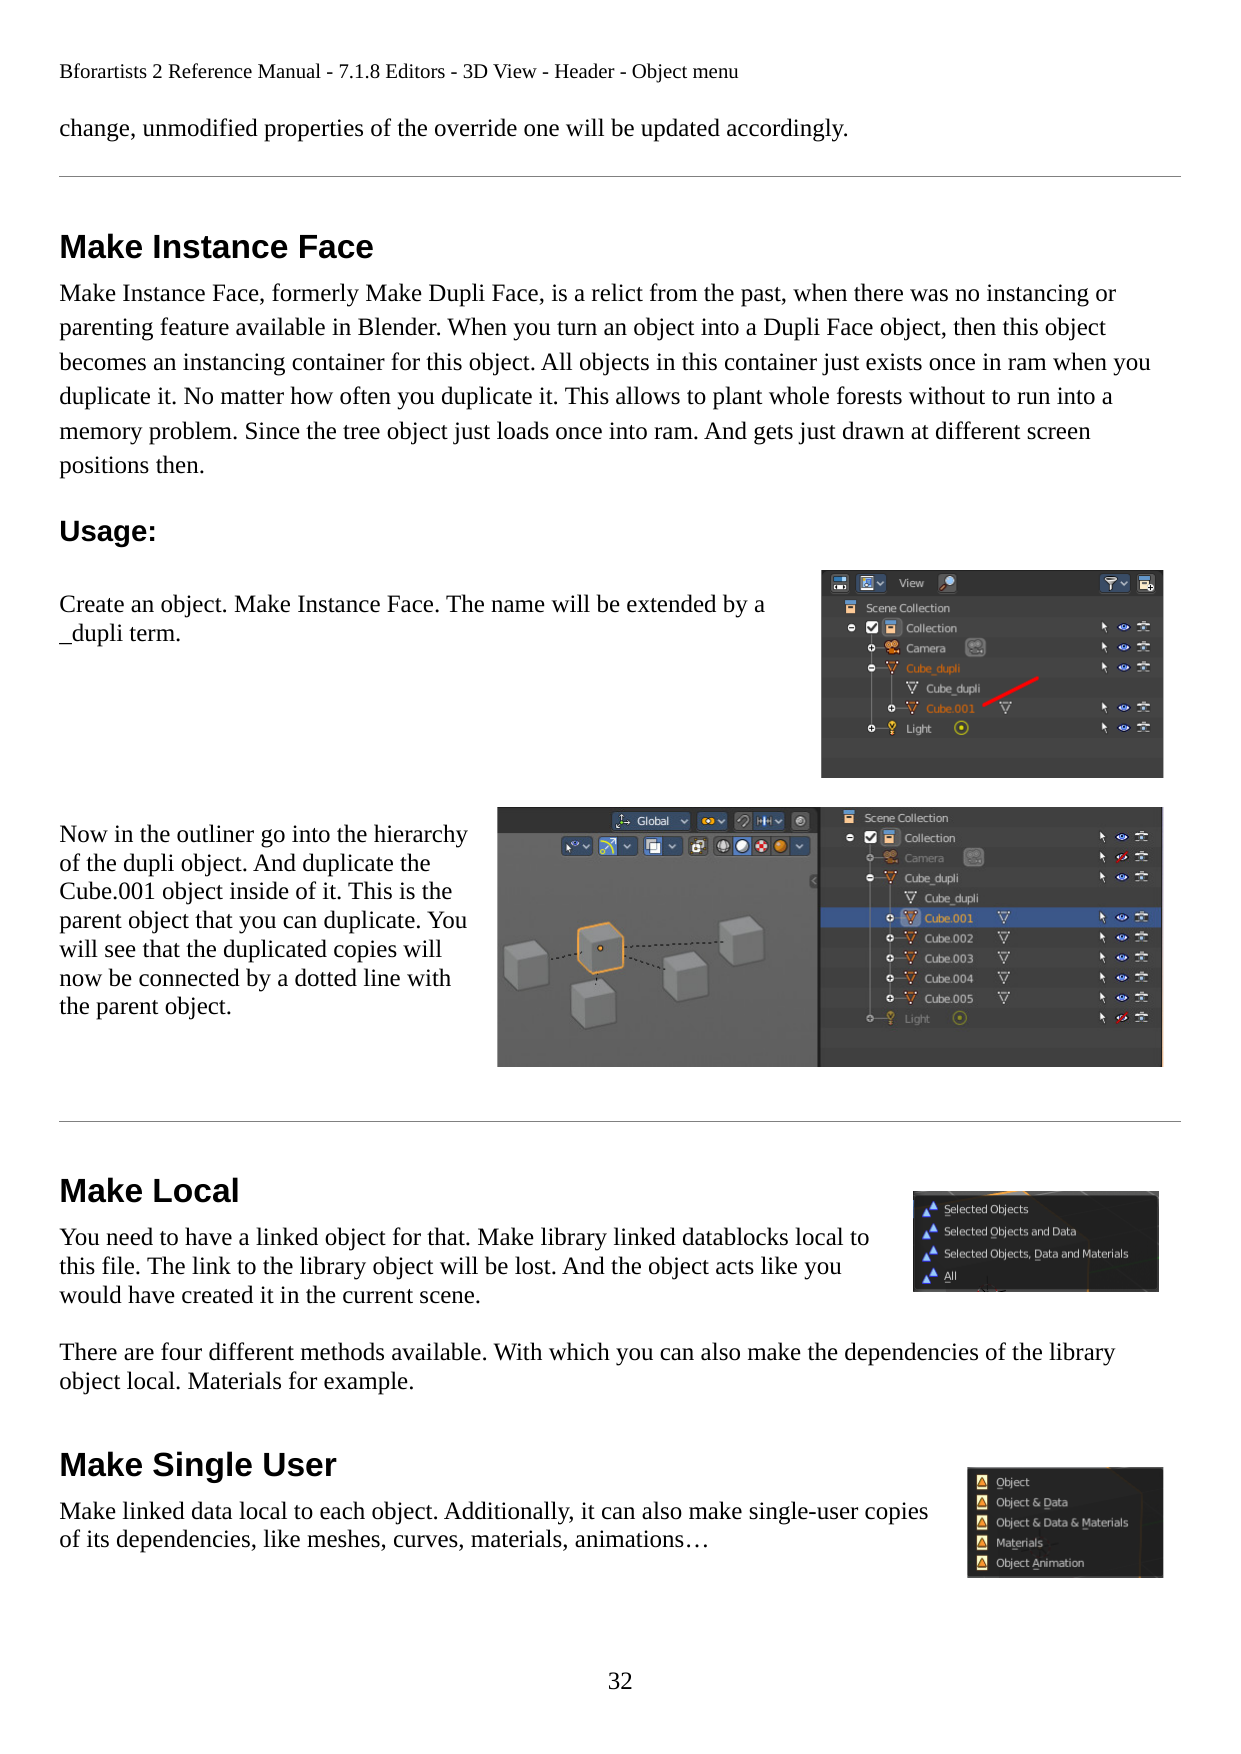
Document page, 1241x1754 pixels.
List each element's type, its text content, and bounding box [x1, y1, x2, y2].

text Make Instance Face, formerly Make Dupli Face, is a relict from the past, when there was no instancing or parenting feature available in Blender. When you turn an object into a Dupli Face object, then this object becomes an instancing container for this object. All objects in this container just exists once in ram when you duplicate it. No matter how often you duplicate it. This allows to plant whole forests without to run into a memory problem. Since the tree object just loads once into ram. And gets just drawn at different screen positions then. [59, 278, 1181, 479]
text Create an object. Make Instance Face. The name will be extended by a _dupli term. [59, 589, 821, 646]
subtitle Make Local [59, 1171, 1181, 1210]
picture [913, 1191, 1159, 1292]
text Make linked data local to each object. Additionally, it can also make single-user copies of its dependencies, like meshes, curves, materials, animations… [59, 1496, 967, 1553]
picture [497, 807, 1164, 1067]
text Now in the outliner go into the hierarchy of the dupli object. And duplicate the Cube.001 object inside of it. This is the parent object that you can duplicate. You will see that the duplicated copies will now be connected by a dotted line with the parent object. [59, 819, 497, 1020]
subtitle Usage: [59, 514, 1181, 548]
text There are four different methods available. With which you can also make the dependencies of the library object local. Materials for example. [59, 1337, 1181, 1395]
subtitle Make Instance Face [59, 227, 1181, 265]
text change, unmodified properties of the override one will be updated accordingly. [59, 113, 1181, 141]
picture [967, 1467, 1164, 1578]
subtitle Make Single User [59, 1444, 1181, 1483]
picture [821, 570, 1164, 778]
text You need to have a linked object for that. Make library linked datablocks local to this file. The link to the library object will be lost. And the object acts like you would have created it in the current scene. [59, 1222, 1181, 1309]
